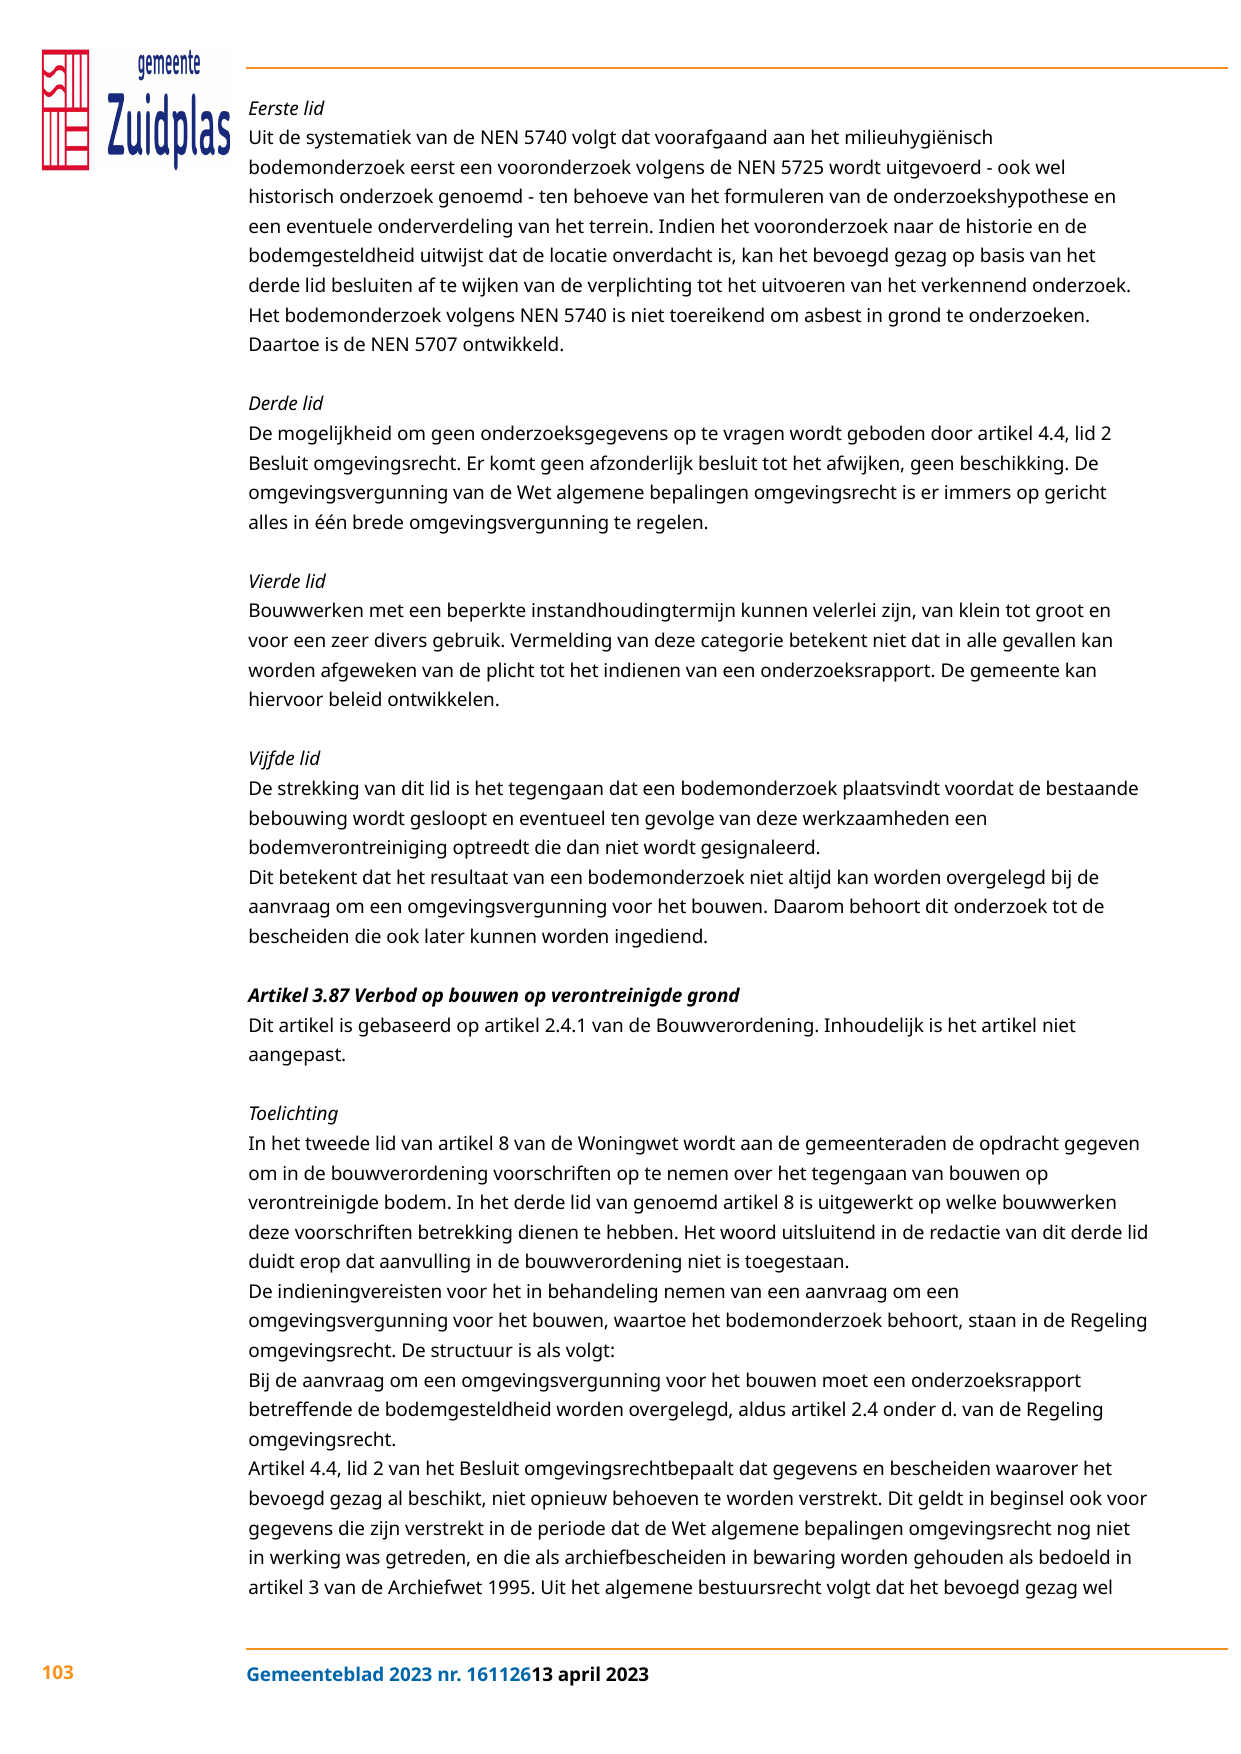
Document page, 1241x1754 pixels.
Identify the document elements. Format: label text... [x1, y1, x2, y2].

text Derde lid [248, 391, 1152, 416]
text Dit betekent dat het resultaat van een bodemonderzoek niet altijd kan worden overgelegd bij de aanvraag om een omgevingsvergunning voor het bouwen. Daarom behoort dit onderzoek tot de bescheiden die ook later kunnen worden ingediend. [248, 864, 1152, 949]
text Vierde lid [248, 568, 1152, 594]
text Toelichting [248, 1101, 1152, 1126]
text Vijfde lid [248, 746, 1152, 771]
text Bij de aanvraag om een omgevingsvergunning voor het bouwen moet een onderzoeksrapport betreffende de bodemgesteldheid worden overgelegd, aldus artikel 2.4 onder d. van de Regeling omgevingsrecht. [248, 1367, 1152, 1452]
text De mogelijkheid om geen onderzoeksgegevens op te vragen wordt geboden door artikel 4.4, lid 2 Besluit omgevingsrecht. Er komt geen afzonderlijk besluit tot het afwijken, geen beschikking. De omgevingsvergunning van de Wet algemene bepalingen omgevingsrecht is er immers op gericht alles in één brede omgevingsvergunning te regelen. [248, 420, 1152, 535]
text In het tweede lid van artikel 8 van de Woningwet wordt aan de gemeenteraden de opdracht gegeven om in de bouwverordening voorschriften op te nemen over het tegengaan van bouwen op verontreinigde bodem. In het derde lid van genoemd artikel 8 is uitgewerkt op welke bouwwerken deze voorschriften betrekking dienen te hebben. Het woord uitsluitend in de redactie van dit derde lid duidt erop dat aanvulling in de bouwverordening niet is toegestaan. [248, 1130, 1152, 1274]
text Uit de systematiek van de NEN 5740 volgt dat voorafgaand aan het milieuhygiënisch bodemonderzoek eerst een vooronderzoek volgens de NEN 5725 wordt uitgevoerd - ook wel historisch onderzoek genoemd - ten behoeve van het formuleren van de onderzoekshypothese en een eventuele onderverdeling van het terrein. Indien het vooronderzoek naar de historie en de bodemgesteldheid uitwijst dat de locatie onverdacht is, kan het bevoegd gezag op basis van het derde lid besluiten af te wijken van de verplichting tot het uitvoeren van het verkennend onderzoek. Het bodemonderzoek volgens NEN 5740 is niet toereikend om asbest in grond te onderzoeken. Daartoe is de NEN 5707 ontwikkeld. [248, 124, 1152, 357]
text Artikel 4.4, lid 2 van het Besluit omgevingsrechtbepaalt dat gegevens en bescheiden waarover het bevoegd gezag al beschikt, niet opnieuw behoeven te worden verstrekt. Dit geldt in beginsel ook voor gegevens die zijn verstrekt in de periode dat de Wet algemene bepalingen omgevingsrecht nog niet in werking was getreden, en die als archiefbescheiden in bewaring worden gehouden als bedoeld in artikel 3 van de Archiefwet 1995. Uit het algemene bestuursrecht volgt dat het bevoegd gezag wel [248, 1456, 1152, 1600]
text Bouwwerken met een beperkte instandhoudingtermijn kunnen velerlei zijn, van klein tot groot en voor een zeer divers gebruik. Vermelding van deze categorie betekent niet dat in alle gevallen kan worden afgeweken van de plicht tot het indienen van een onderzoeksrapport. De gemeente kan hiervoor beleid ontwikkelen. [248, 598, 1152, 712]
text De strekking van dit lid is het tegengaan dat een bodemonderzoek plaatsvindt voordat de bestaande bebouwing wordt gesloopt en eventueel ten gevolge van deze werkzaamheden een bodemverontreiniging optreedt die dan niet wordt gesignaleerd. [248, 775, 1152, 860]
text Eerste lid [248, 95, 1152, 121]
text Dit artikel is gebaseerd op artikel 2.4.1 van de Bouwverordening. Inhoudelijk is het artikel niet aangepast. [248, 1012, 1152, 1067]
text Artikel 3.87 Verbod op bouwen op verontreinigde grond [248, 982, 1152, 1008]
picture [41, 47, 231, 172]
text De indieningvereisten voor het in behandeling nemen van een aanvraag om een omgevingsvergunning voor het bouwen, waartoe het bodemonderzoek behoort, staan in de Regeling omgevingsrecht. De structuur is als volgt: [248, 1278, 1152, 1363]
